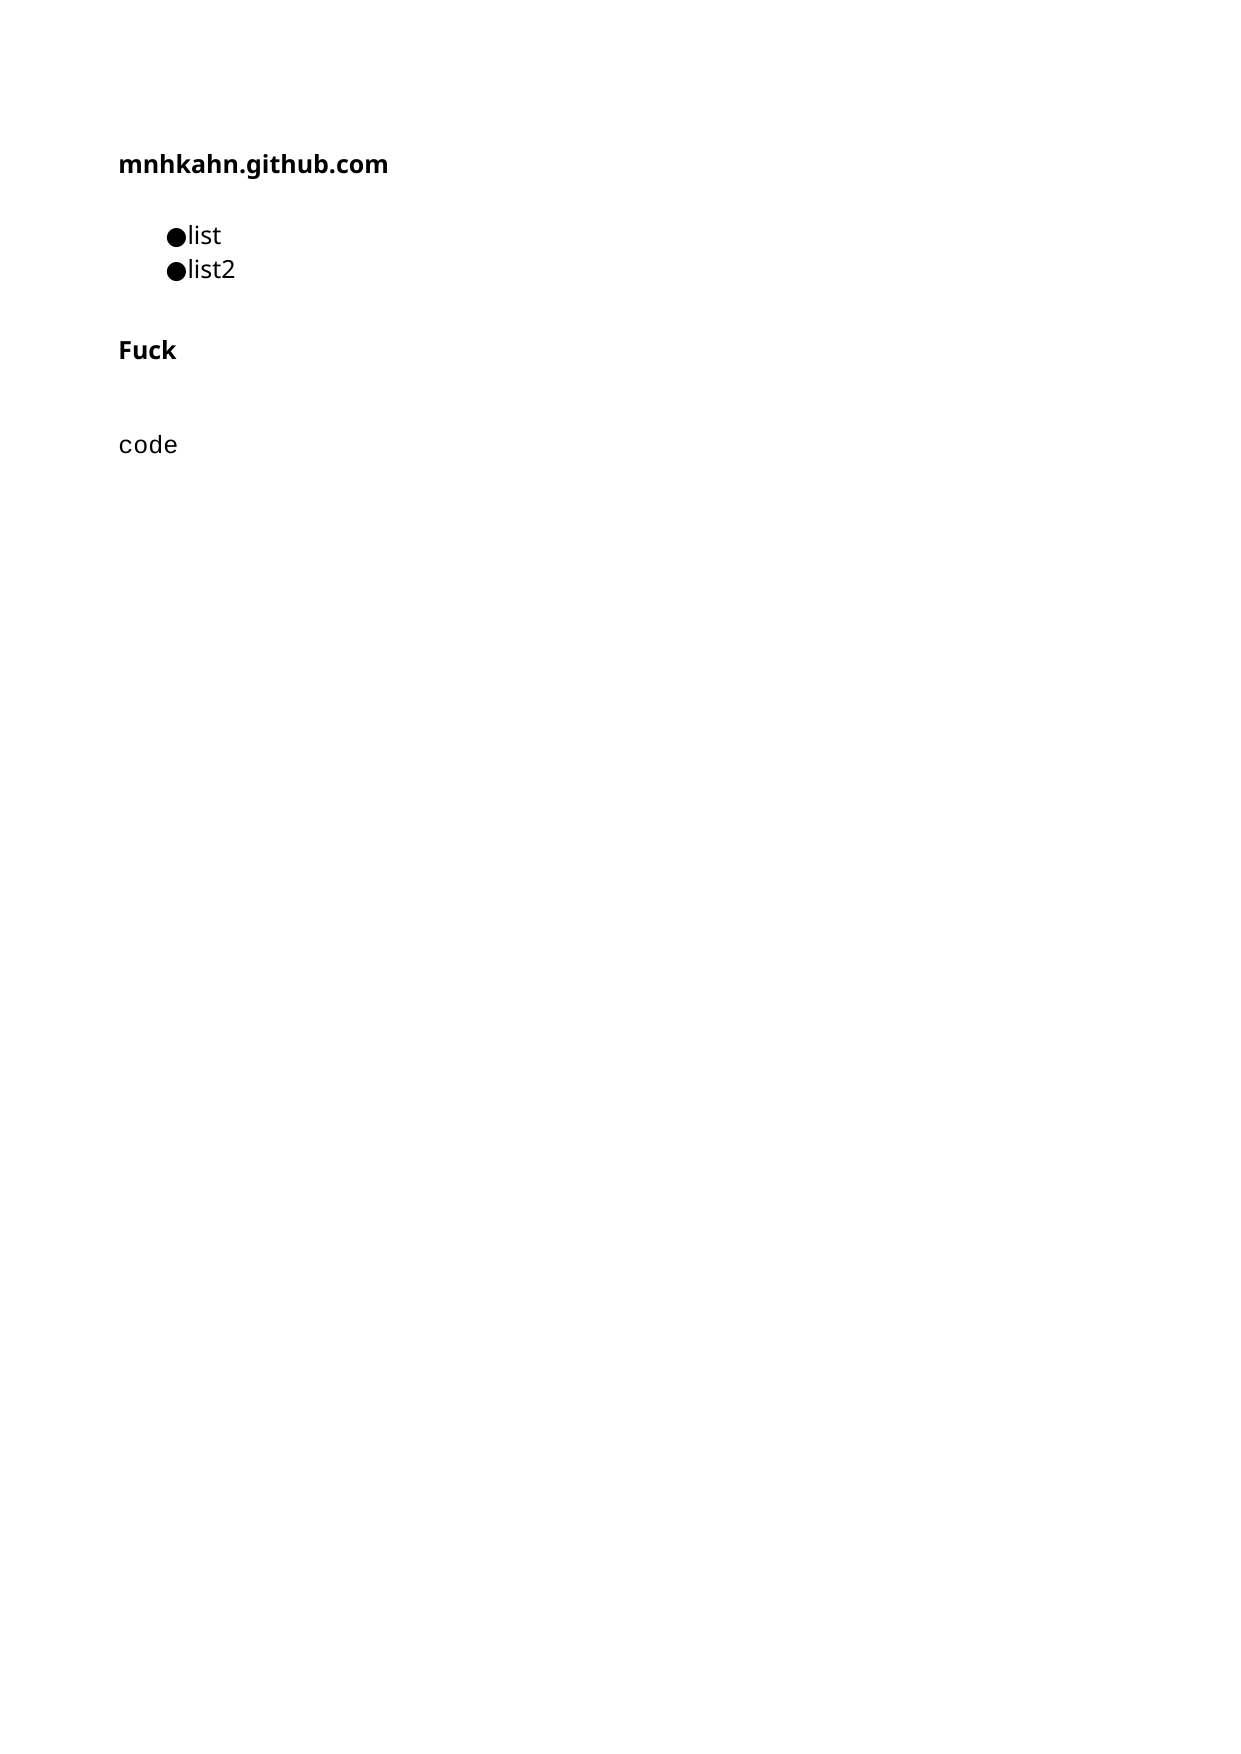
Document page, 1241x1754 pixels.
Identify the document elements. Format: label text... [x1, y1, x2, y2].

text code [118, 433, 1122, 461]
list list2 [118, 252, 1122, 286]
text Fuck [118, 333, 1122, 367]
text mnhkahn.github.com [118, 146, 1122, 180]
list list [118, 218, 1122, 252]
